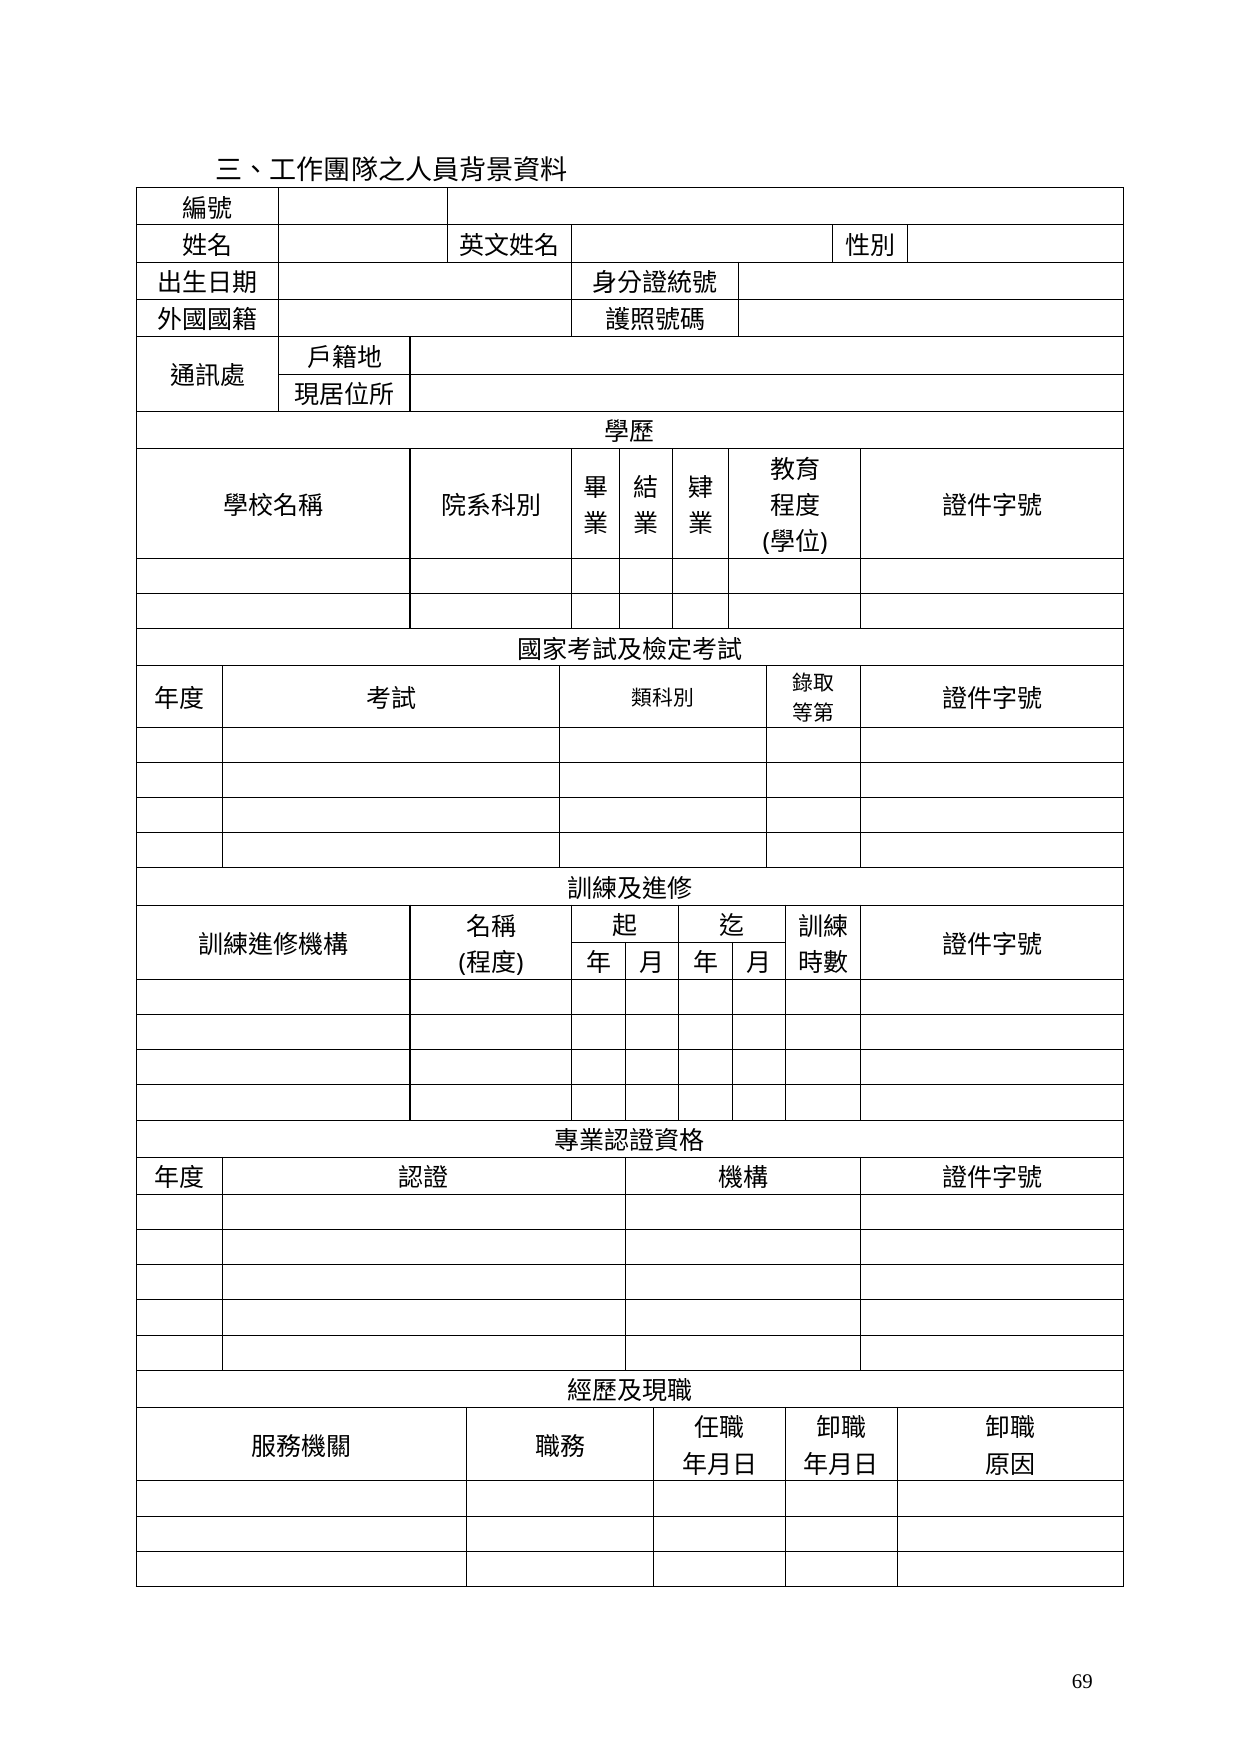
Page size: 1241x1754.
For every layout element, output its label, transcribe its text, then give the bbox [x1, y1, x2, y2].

table_header [448, 188, 1123, 224]
table_cell [223, 1230, 625, 1264]
table_cell [137, 1265, 222, 1299]
table_cell 戶籍地 [279, 337, 409, 373]
table_cell 學校名稱 [137, 449, 409, 558]
table_cell [626, 1336, 860, 1369]
table_cell [411, 980, 571, 1014]
table_cell 畢業 [572, 449, 619, 558]
table_cell [620, 594, 672, 628]
table_cell [626, 1015, 678, 1049]
table_cell [786, 1050, 860, 1084]
table_cell [861, 980, 1123, 1014]
table_cell [861, 1085, 1123, 1119]
table_cell [729, 594, 860, 628]
table_cell [467, 1552, 653, 1586]
table_cell [861, 1336, 1123, 1369]
table_cell [137, 763, 222, 797]
table_cell 服務機關 [137, 1408, 466, 1480]
table_cell 訓練及進修 [137, 868, 1123, 904]
table_cell 認證 [223, 1158, 625, 1194]
table_cell [137, 1481, 466, 1516]
table_cell [898, 1517, 1123, 1551]
table_cell [137, 1015, 409, 1049]
table_cell [279, 225, 447, 262]
table_cell [673, 594, 728, 628]
table_cell [572, 225, 832, 262]
table_cell [739, 300, 1123, 336]
table_cell [733, 1085, 785, 1119]
table_cell [572, 1085, 625, 1119]
table_cell [861, 728, 1123, 762]
table_cell [729, 559, 860, 593]
table_cell 類科別 [560, 666, 766, 727]
table_header [279, 188, 447, 224]
table_cell [137, 594, 409, 628]
table_cell [679, 1015, 732, 1049]
table_cell 肄業 [673, 449, 728, 558]
table_cell [223, 1195, 625, 1229]
table_cell [654, 1517, 785, 1551]
table_cell [898, 1481, 1123, 1516]
table_cell 卸職 原因 [898, 1408, 1123, 1480]
table_cell [411, 594, 571, 628]
table_cell [223, 1300, 625, 1334]
table_cell [572, 980, 625, 1014]
table_cell [767, 763, 860, 797]
table_cell [279, 263, 571, 299]
table_cell [467, 1481, 653, 1516]
table_cell 機構 [626, 1158, 860, 1194]
table_cell [572, 1050, 625, 1084]
table_cell [560, 798, 766, 832]
table_cell 證件字號 [861, 1158, 1123, 1194]
table_cell [861, 763, 1123, 797]
table_cell [626, 1265, 860, 1299]
table_cell [626, 1085, 678, 1119]
table_cell 證件字號 [861, 449, 1123, 558]
table_cell 錄取 等第 [767, 666, 860, 727]
table_cell 教育 程度 (學位) [729, 449, 860, 558]
table_cell [137, 559, 409, 593]
table_header 編號 [137, 188, 278, 224]
table_cell 年度 [137, 666, 222, 727]
table_cell 結業 [620, 449, 672, 558]
table_cell 國家考試及檢定考試 [137, 629, 1123, 665]
table_cell [786, 1085, 860, 1119]
table_cell [137, 1517, 466, 1551]
table_cell 學歷 [137, 412, 1123, 448]
table_cell 年 [572, 943, 625, 979]
table_cell [767, 798, 860, 832]
table_cell [626, 1300, 860, 1334]
table_cell 出生日期 [137, 263, 278, 299]
table_cell [898, 1552, 1123, 1586]
table_cell [223, 1336, 625, 1369]
table_cell [767, 728, 860, 762]
table_cell [654, 1481, 785, 1516]
table_cell [739, 263, 1123, 299]
text 三、工作團隊之人員背景資料 [148, 148, 1092, 187]
table_cell 經歷及現職 [137, 1371, 1123, 1407]
table_cell [679, 1050, 732, 1084]
table_cell [411, 1015, 571, 1049]
table_cell 年 [679, 943, 732, 979]
table_cell [733, 1050, 785, 1084]
table_cell 訓練時數 [786, 906, 860, 979]
table_cell [411, 1050, 571, 1084]
table_cell [137, 980, 409, 1014]
table_cell [767, 833, 860, 867]
table_cell 性別 [833, 225, 907, 262]
table_cell [223, 763, 559, 797]
table_cell [861, 594, 1123, 628]
table_cell [137, 1336, 222, 1369]
table_cell [411, 337, 1123, 373]
table_cell 起 [572, 906, 678, 942]
table_cell 證件字號 [861, 906, 1123, 979]
table_cell [861, 1015, 1123, 1049]
table_cell [786, 980, 860, 1014]
table_cell 月 [626, 943, 678, 979]
table_cell [861, 1300, 1123, 1334]
table_cell [137, 1085, 409, 1119]
table_cell 職務 [467, 1408, 653, 1480]
table_cell 訓練進修機構 [137, 906, 409, 979]
table_cell 通訊處 [137, 337, 278, 411]
table_cell [223, 833, 559, 867]
table_cell 考試 [223, 666, 559, 727]
table_cell [137, 1300, 222, 1334]
table_cell 院系科別 [411, 449, 571, 558]
table_cell [137, 728, 222, 762]
table_cell 姓名 [137, 225, 278, 262]
table_cell [679, 1085, 732, 1119]
table_cell [786, 1517, 897, 1551]
table_cell [223, 798, 559, 832]
table_cell [786, 1552, 897, 1586]
table_cell [861, 1230, 1123, 1264]
table_cell [572, 559, 619, 593]
table_cell [137, 1050, 409, 1084]
table_cell 月 [733, 943, 785, 979]
table_cell [137, 1552, 466, 1586]
table_cell 護照號碼 [572, 300, 738, 336]
table_cell [467, 1517, 653, 1551]
table_cell [572, 1015, 625, 1049]
table_cell 現居位所 [279, 375, 409, 411]
table_cell 任職 年月日 [654, 1408, 785, 1480]
table_cell 證件字號 [861, 666, 1123, 727]
table_cell [137, 833, 222, 867]
table_cell 身分證統號 [572, 263, 738, 299]
table_cell [733, 1015, 785, 1049]
table_cell [786, 1015, 860, 1049]
table_cell [279, 300, 571, 336]
table_cell [626, 1230, 860, 1264]
table_cell [786, 1481, 897, 1516]
table_cell [733, 980, 785, 1014]
table_cell 名稱 (程度) [411, 906, 571, 979]
table_cell [223, 1265, 625, 1299]
table_cell [908, 225, 1123, 262]
table_cell [223, 728, 559, 762]
table_cell [673, 559, 728, 593]
table_cell 年度 [137, 1158, 222, 1194]
table_cell [137, 1230, 222, 1264]
table_cell [679, 980, 732, 1014]
table_cell [861, 798, 1123, 832]
table_cell [137, 798, 222, 832]
table_cell [620, 559, 672, 593]
table_cell [861, 1265, 1123, 1299]
table_cell [137, 1195, 222, 1229]
table_cell 迄 [679, 906, 785, 942]
table_cell 卸職 年月日 [786, 1408, 897, 1480]
table_cell [861, 559, 1123, 593]
table_cell [560, 763, 766, 797]
table_cell [626, 1195, 860, 1229]
table_cell [861, 1195, 1123, 1229]
table_cell [572, 594, 619, 628]
table_cell [411, 1085, 571, 1119]
table_cell [560, 728, 766, 762]
table_cell [654, 1552, 785, 1586]
table_cell [411, 559, 571, 593]
table_cell [861, 833, 1123, 867]
table_cell [560, 833, 766, 867]
table_cell 外國國籍 [137, 300, 278, 336]
table_cell [411, 375, 1123, 411]
table_cell 英文姓名 [448, 225, 571, 262]
table_cell [861, 1050, 1123, 1084]
table_cell 專業認證資格 [137, 1121, 1123, 1157]
table_cell [626, 980, 678, 1014]
table_cell [626, 1050, 678, 1084]
